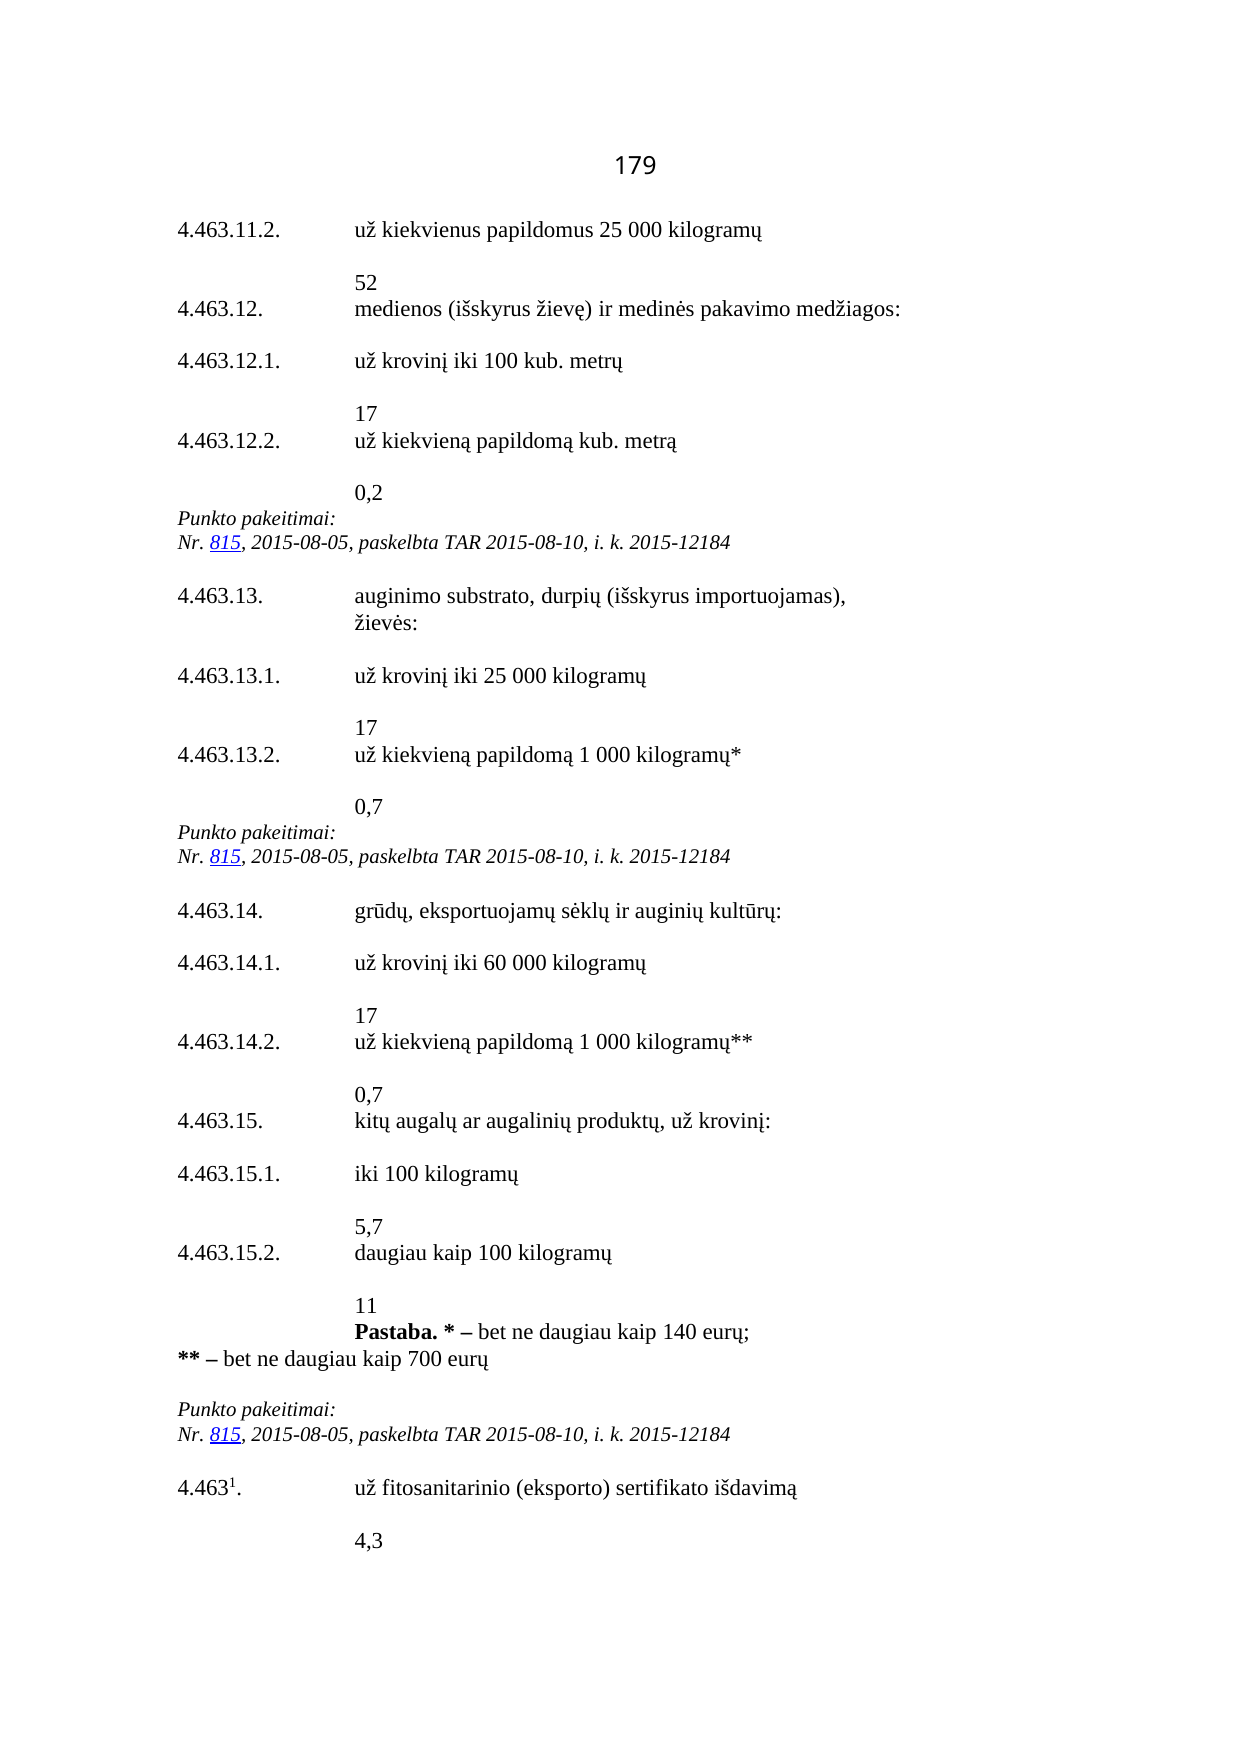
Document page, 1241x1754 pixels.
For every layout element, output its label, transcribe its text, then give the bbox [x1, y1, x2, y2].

text 4.463.14.2. už kiekvieną papildomą 1 000 kilogramų** 0,7 [177, 1028, 945, 1107]
text 4.463.11.2. už kiekvienus papildomus 25 000 kilogramų 52 [177, 216, 945, 295]
text 4.463.14.1. už krovinį iki 60 000 kilogramų 17 [177, 949, 945, 1028]
text 4.463.14. grūdų, eksportuojamų sėklų ir auginių kultūrų: [177, 897, 945, 949]
text Nr. 815, 2015-08-05, paskelbta TAR 2015-08-10, i. k. 2015-12184 [177, 844, 1093, 868]
text 4.463.12. medienos (išskyrus žievę) ir medinės pakavimo medžiagos: [177, 295, 945, 348]
text 4.463.12.2. už kiekvieną papildomą kub. metrą 0,2 [177, 427, 945, 506]
text Nr. 815, 2015-08-05, paskelbta TAR 2015-08-10, i. k. 2015-12184 [177, 1421, 1093, 1446]
text Nr. 815, 2015-08-05, paskelbta TAR 2015-08-10, i. k. 2015-12184 [177, 530, 1093, 554]
text 4.463.13. auginimo substrato, durpių (išskyrus importuojamas), [177, 583, 945, 609]
text 4.4631. už fitosanitarinio (eksporto) sertifikato išdavimą 4,3 [177, 1474, 945, 1553]
text 4.463.13.1. už krovinį iki 25 000 kilogramų 17 [177, 662, 945, 741]
text Punkto pakeitimai: [177, 1397, 1093, 1421]
text ** – bet ne daugiau kaip 700 eurų [177, 1345, 945, 1397]
text žievės: [354, 609, 945, 662]
text Punkto pakeitimai: [177, 820, 1093, 844]
text 4.463.13.2. už kiekvieną papildomą 1 000 kilogramų* 0,7 [177, 741, 945, 820]
text 4.463.15.2. daugiau kaip 100 kilogramų 11 [177, 1239, 945, 1318]
text 4.463.15.1. iki 100 kilogramų 5,7 [177, 1160, 945, 1239]
text Punkto pakeitimai: [177, 506, 1093, 530]
text 4.463.15. kitų augalų ar augalinių produktų, už krovinį: [177, 1107, 945, 1160]
text 4.463.12.1. už krovinį iki 100 kub. metrų 17 [177, 348, 945, 427]
text Pastaba. * – bet ne daugiau kaip 140 eurų; [354, 1318, 945, 1345]
